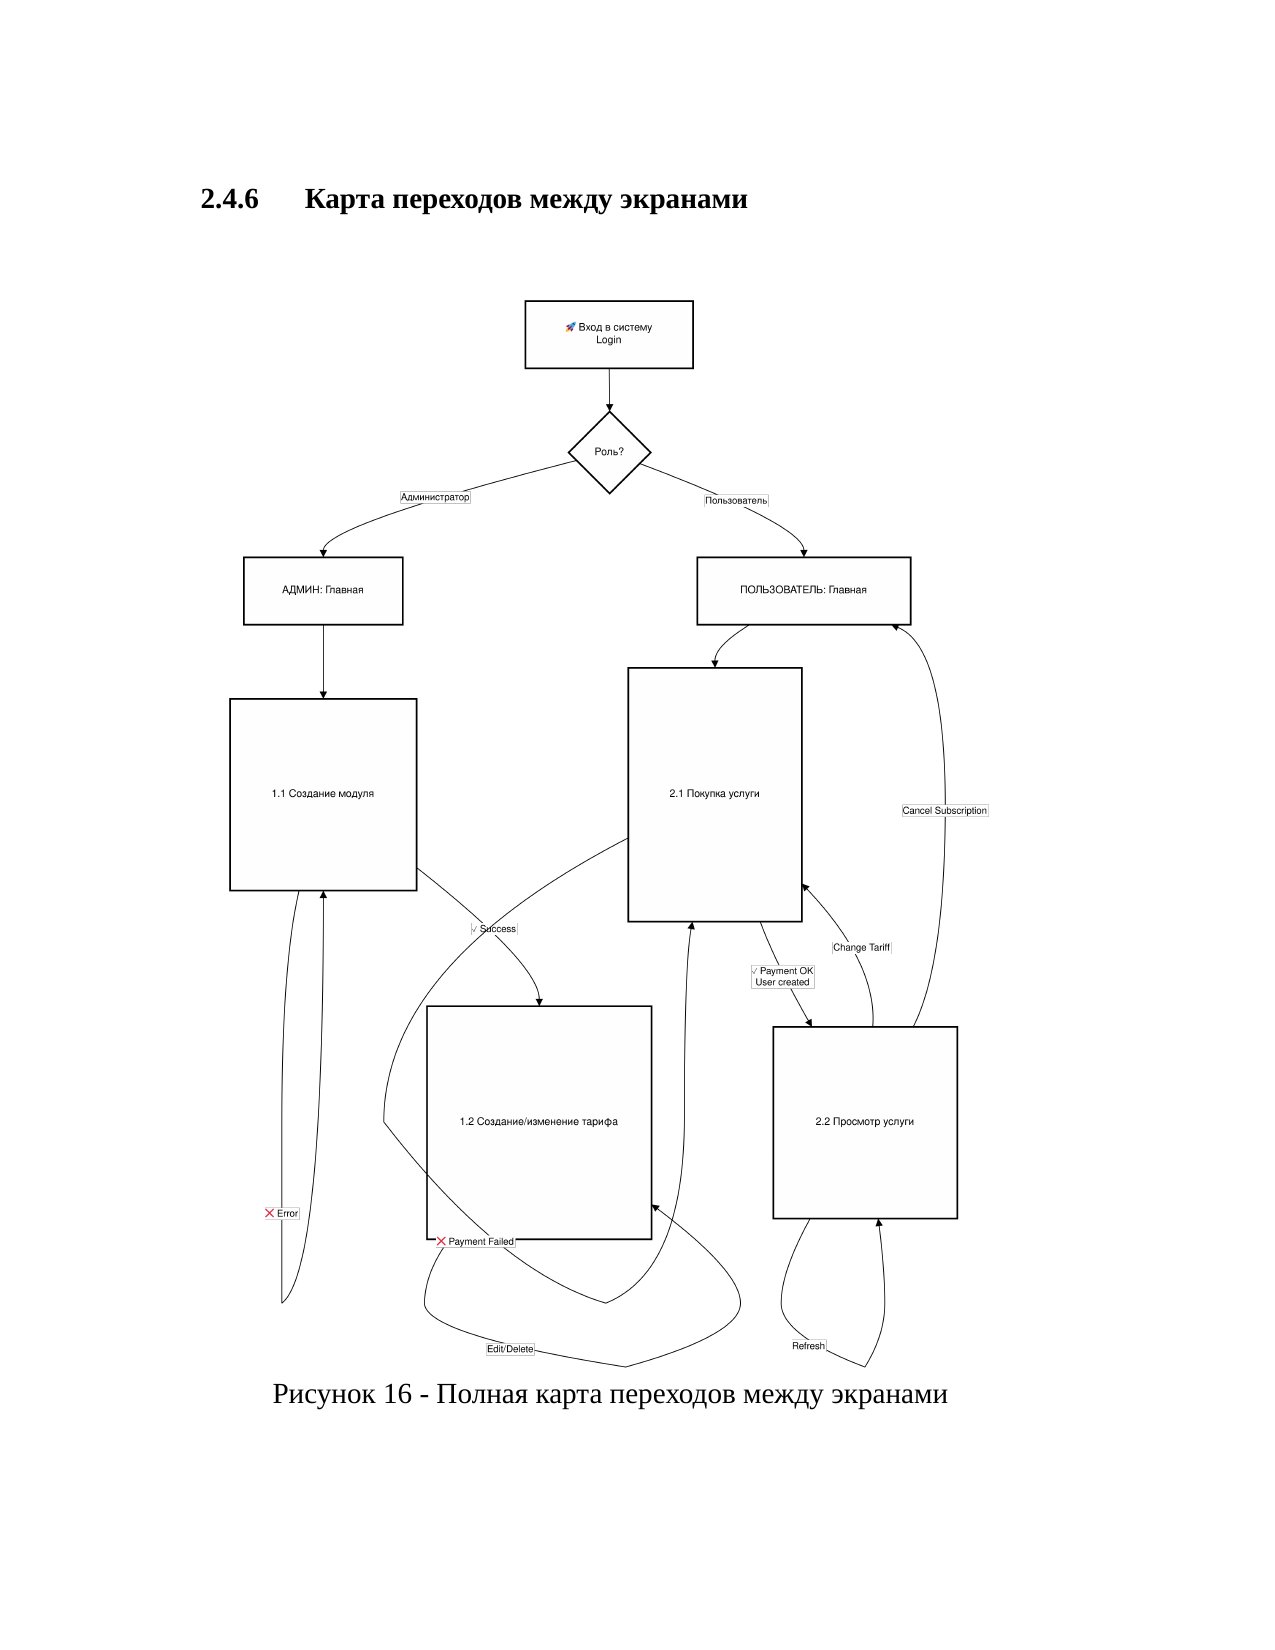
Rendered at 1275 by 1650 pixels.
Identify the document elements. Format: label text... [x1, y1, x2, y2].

subtitle Карта переходов между экранами [193, 181, 1157, 215]
text Рисунок 17 - Полная карта переходов между экранами [221, 1376, 999, 1409]
picture [220, 291, 1000, 1376]
